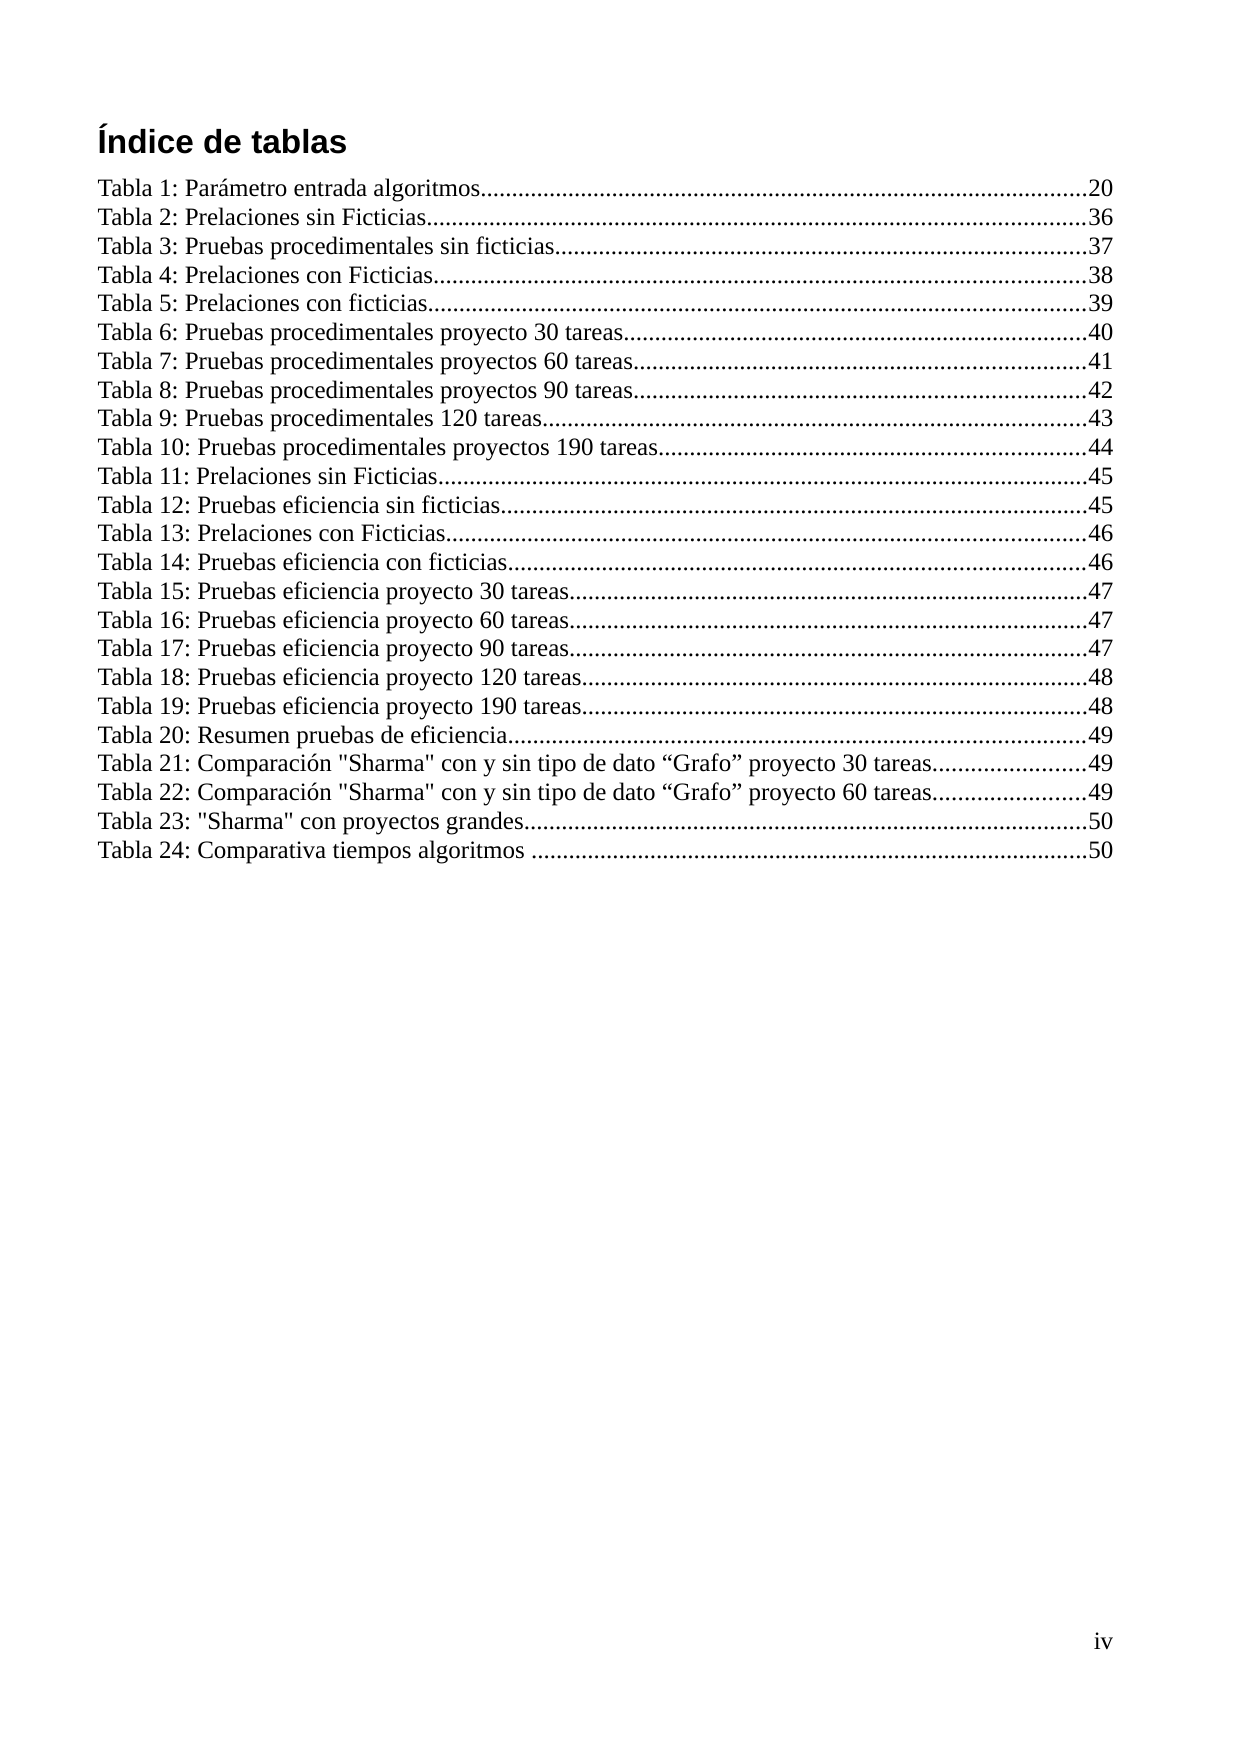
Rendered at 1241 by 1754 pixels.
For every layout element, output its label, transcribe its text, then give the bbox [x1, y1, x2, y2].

subtitle Índice de tablas [97, 122, 1113, 161]
text Tabla 16: Pruebas eficiencia proyecto 60 tareas 47 [97, 605, 1113, 633]
text Tabla 3: Pruebas procedimentales sin ficticias 37 [97, 231, 1113, 260]
text Tabla 5: Prelaciones con ficticias 39 [97, 288, 1113, 317]
text Tabla 15: Pruebas eficiencia proyecto 30 tareas 47 [97, 576, 1113, 605]
text Tabla 18: Pruebas eficiencia proyecto 120 tareas 48 [97, 662, 1113, 691]
text Tabla 4: Prelaciones con Ficticias 38 [97, 260, 1113, 288]
text Tabla 13: Prelaciones con Ficticias 46 [97, 518, 1113, 547]
text Tabla 22: Comparación "Sharma" con y sin tipo de dato “Grafo” proyecto 60 tareas 49 [97, 777, 1113, 806]
text Tabla 9: Pruebas procedimentales 120 tareas 43 [97, 403, 1113, 432]
text Tabla 24: Comparativa tiempos algoritmos 50 [97, 835, 1113, 863]
text Tabla 1: Parámetro entrada algoritmos 20 [97, 173, 1113, 202]
text Tabla 11: Prelaciones sin Ficticias 45 [97, 461, 1113, 490]
text Tabla 17: Pruebas eficiencia proyecto 90 tareas 47 [97, 633, 1113, 662]
text Tabla 6: Pruebas procedimentales proyecto 30 tareas 40 [97, 317, 1113, 346]
text Tabla 10: Pruebas procedimentales proyectos 190 tareas 44 [97, 432, 1113, 461]
text Tabla 8: Pruebas procedimentales proyectos 90 tareas 42 [97, 375, 1113, 403]
text Tabla 12: Pruebas eficiencia sin ficticias 45 [97, 490, 1113, 518]
text Tabla 14: Pruebas eficiencia con ficticias 46 [97, 547, 1113, 576]
text Tabla 2: Prelaciones sin Ficticias 36 [97, 202, 1113, 231]
text Tabla 23: "Sharma" con proyectos grandes 50 [97, 806, 1113, 835]
text Tabla 20: Resumen pruebas de eficiencia 49 [97, 720, 1113, 748]
text Tabla 19: Pruebas eficiencia proyecto 190 tareas 48 [97, 691, 1113, 720]
text Tabla 21: Comparación "Sharma" con y sin tipo de dato “Grafo” proyecto 30 tareas 49 [97, 748, 1113, 777]
text Tabla 7: Pruebas procedimentales proyectos 60 tareas 41 [97, 346, 1113, 375]
